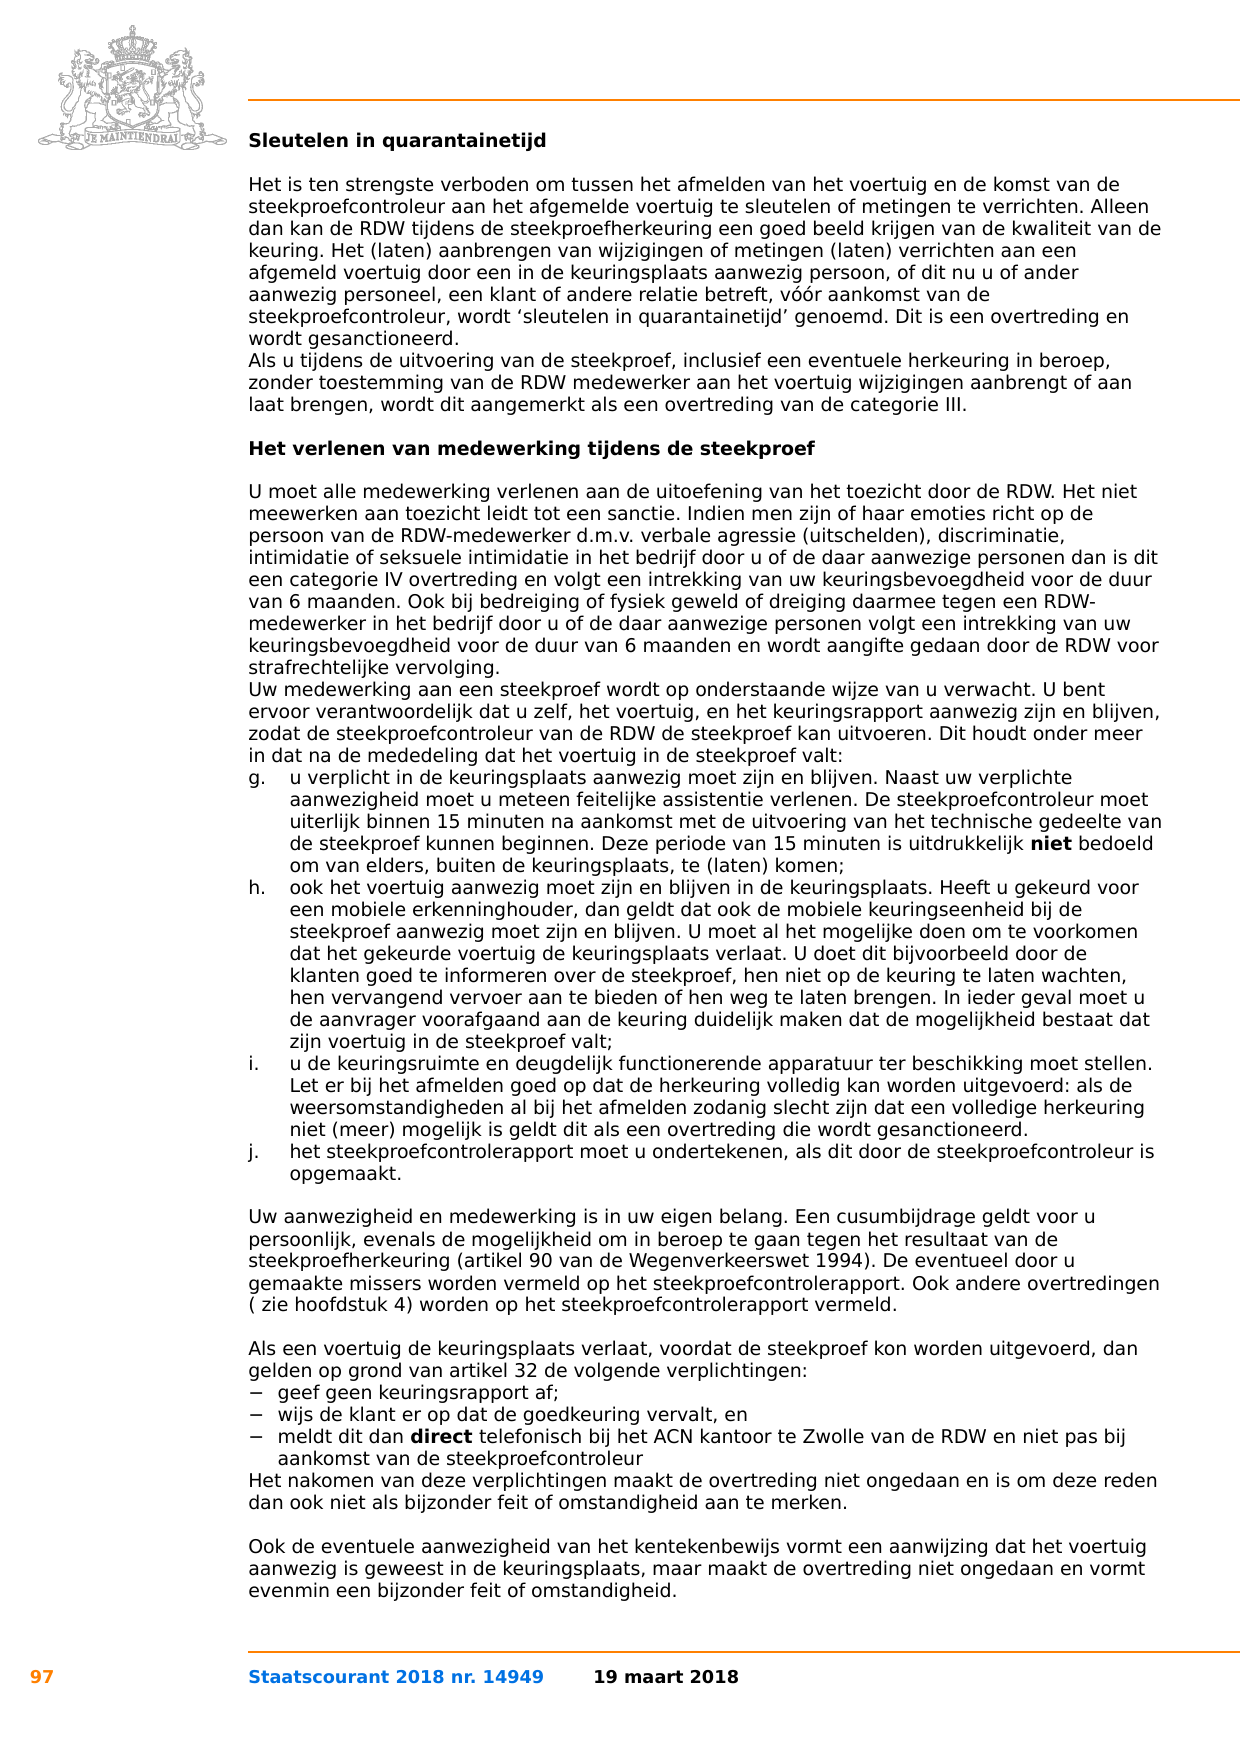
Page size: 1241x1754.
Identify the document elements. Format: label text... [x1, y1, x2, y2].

text i. u de keuringsruimte en deugdelijk functionerende apparatuur ter beschikking moet stellen. Let er bij het afmelden goed op dat de herkeuring volledig kan worden uitgevoerd: als de weersomstandigheden al bij het afmelden zodanig slecht zijn dat een volledige herkeuring niet (meer) mogelijk is geldt dit als een overtreding die wordt gesanctioneerd. [248, 1053, 1163, 1141]
picture [38, 25, 227, 150]
text U moet alle medewerking verlenen aan de uitoefening van het toezicht door de RDW. Het niet meewerken aan toezicht leidt tot een sanctie. Indien men zijn of haar emoties richt op de persoon van de RDW-medewerker d.m.v. verbale agressie (uitschelden), discriminatie, intimidatie of seksuele intimidatie in het bedrijf door u of de daar aanwezige personen dan is dit een categorie IV overtreding en volgt een intrekking van uw keuringsbevoegdheid voor de duur van 6 maanden. Ook bij bedreiging of fysiek geweld of dreiging daarmee tegen een RDW-medewerker in het bedrijf door u of de daar aanwezige personen volgt een intrekking van uw keuringsbevoegdheid voor de duur van 6 maanden en wordt aangifte gedaan door de RDW voor strafrechtelijke vervolging. [248, 481, 1163, 679]
subtitle Het verlenen van medewerking tijdens de steekproef [248, 437, 1163, 459]
text Als u tijdens de uitvoering van de steekproef, inclusief een eventuele herkeuring in beroep, zonder toestemming van de RDW medewerker aan het voertuig wijzigingen aanbrengt of aan laat brengen, wordt dit aangemerkt als een overtreding van de categorie III. [248, 349, 1163, 416]
text Als een voertuig de keuringsplaats verlaat, voordat de steekproef kon worden uitgevoerd, dan gelden op grond van artikel 32 de volgende verplichtingen: [248, 1338, 1163, 1382]
text Uw medewerking aan een steekproef wordt op onderstaande wijze van u verwacht. U bent ervoor verantwoordelijk dat u zelf, het voertuig, en het keuringsrapport aanwezig zijn en blijven, zodat de steekproefcontroleur van de RDW de steekproef kan uitvoeren. Dit houdt onder meer in dat na de mededeling dat het voertuig in de steekproef valt: [248, 679, 1163, 767]
text g. u verplicht in de keuringsplaats aanwezig moet zijn en blijven. Naast uw verplichte aanwezigheid moet u meteen feitelijke assistentie verlenen. De steekproefcontroleur moet uiterlijk binnen 15 minuten na aankomst met de uitvoering van het technische gedeelte van de steekproef kunnen beginnen. Deze periode van 15 minuten is uitdrukkelijk niet bedoeld om van elders, buiten de keuringsplaats, te (laten) komen; [248, 767, 1163, 877]
text − meldt dit dan direct telefonisch bij het ACN kantoor te Zwolle van de RDW en niet pas bij aankomst van de steekproefcontroleur [248, 1426, 1163, 1470]
text − wijs de klant er op dat de goedkeuring vervalt, en [248, 1404, 1163, 1426]
text Het nakomen van deze verplichtingen maakt de overtreding niet ongedaan en is om deze reden dan ook niet als bijzonder feit of omstandigheid aan te merken. [248, 1470, 1163, 1514]
text Het is ten strengste verboden om tussen het afmelden van het voertuig en de komst van de steekproefcontroleur aan het afgemelde voertuig te sleutelen of metingen te verrichten. Alleen dan kan de RDW tijdens de steekproefherkeuring een goed beeld krijgen van de kwaliteit van de keuring. Het (laten) aanbrengen van wijzigingen of metingen (laten) verrichten aan een afgemeld voertuig door een in de keuringsplaats aanwezig persoon, of dit nu u of ander aanwezig personeel, een klant of andere relatie betreft, vóór aankomst van de steekproefcontroleur, wordt ‘sleutelen in quarantainetijd’ genoemd. Dit is een overtreding en wordt gesanctioneerd. [248, 174, 1163, 349]
text Ook de eventuele aanwezigheid van het kentekenbewijs vormt een aanwijzing dat het voertuig aanwezig is geweest in de keuringsplaats, maar maakt de overtreding niet ongedaan en vormt evenmin een bijzonder feit of omstandigheid. [248, 1536, 1163, 1602]
text Uw aanwezigheid en medewerking is in uw eigen belang. Een cusumbijdrage geldt voor u persoonlijk, evenals de mogelijkheid om in beroep te gaan tegen het resultaat van de steekproefherkeuring (artikel 90 van de Wegenverkeerswet 1994). De eventueel door u gemaakte missers worden vermeld op het steekproefcontrolerapport. Ook andere overtredingen ( zie hoofdstuk 4) worden op het steekproefcontrolerapport vermeld. [248, 1206, 1163, 1316]
text h. ook het voertuig aanwezig moet zijn en blijven in de keuringsplaats. Heeft u gekeurd voor een mobiele erkenninghouder, dan geldt dat ook de mobiele keuringseenheid bij de steekproef aanwezig moet zijn en blijven. U moet al het mogelijke doen om te voorkomen dat het gekeurde voertuig de keuringsplaats verlaat. U doet dit bijvoorbeeld door de klanten goed te informeren over de steekproef, hen niet op de keuring te laten wachten, hen vervangend vervoer aan te bieden of hen weg te laten brengen. In ieder geval moet u de aanvrager voorafgaand aan de keuring duidelijk maken dat de mogelijkheid bestaat dat zijn voertuig in de steekproef valt; [248, 877, 1163, 1053]
text − geef geen keuringsrapport af; [248, 1382, 1163, 1404]
subtitle Sleutelen in quarantainetijd [248, 130, 1163, 152]
text j. het steekproefcontrolerapport moet u ondertekenen, als dit door de steekproefcontroleur is opgemaakt. [248, 1141, 1163, 1184]
